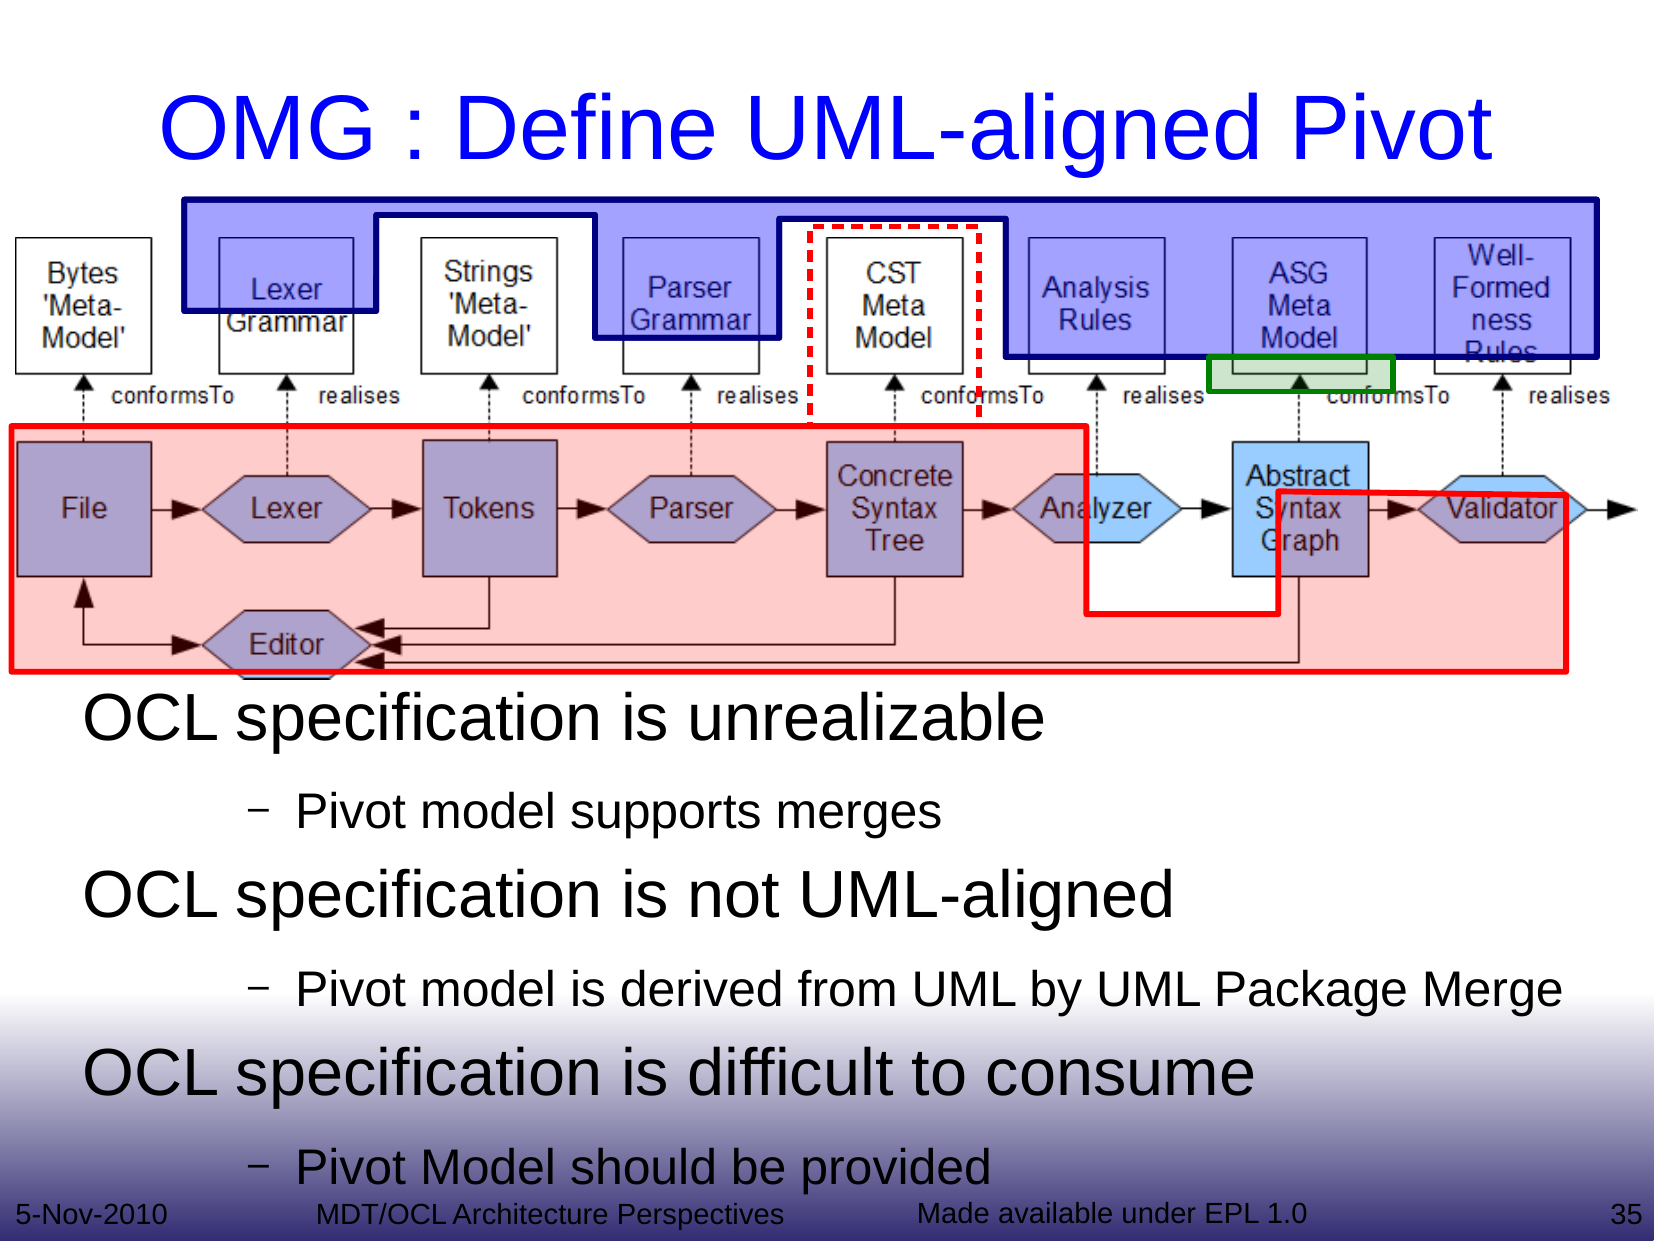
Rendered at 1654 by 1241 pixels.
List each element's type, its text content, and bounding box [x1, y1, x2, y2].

text_box [11, 226, 1567, 672]
picture [15, 237, 809, 426]
title OMG : Define UML-aligned Pivot [82, 56, 1571, 200]
text_box [184, 199, 1597, 392]
picture [15, 237, 1638, 680]
list OCL specification is unrealizable Pivot model supports merges OCL specification is not UML-aligned Pivot model is derived from UML by UML Package Merge OCL specification is difficult to consume Pivot Model should be provided [82, 679, 1571, 1226]
